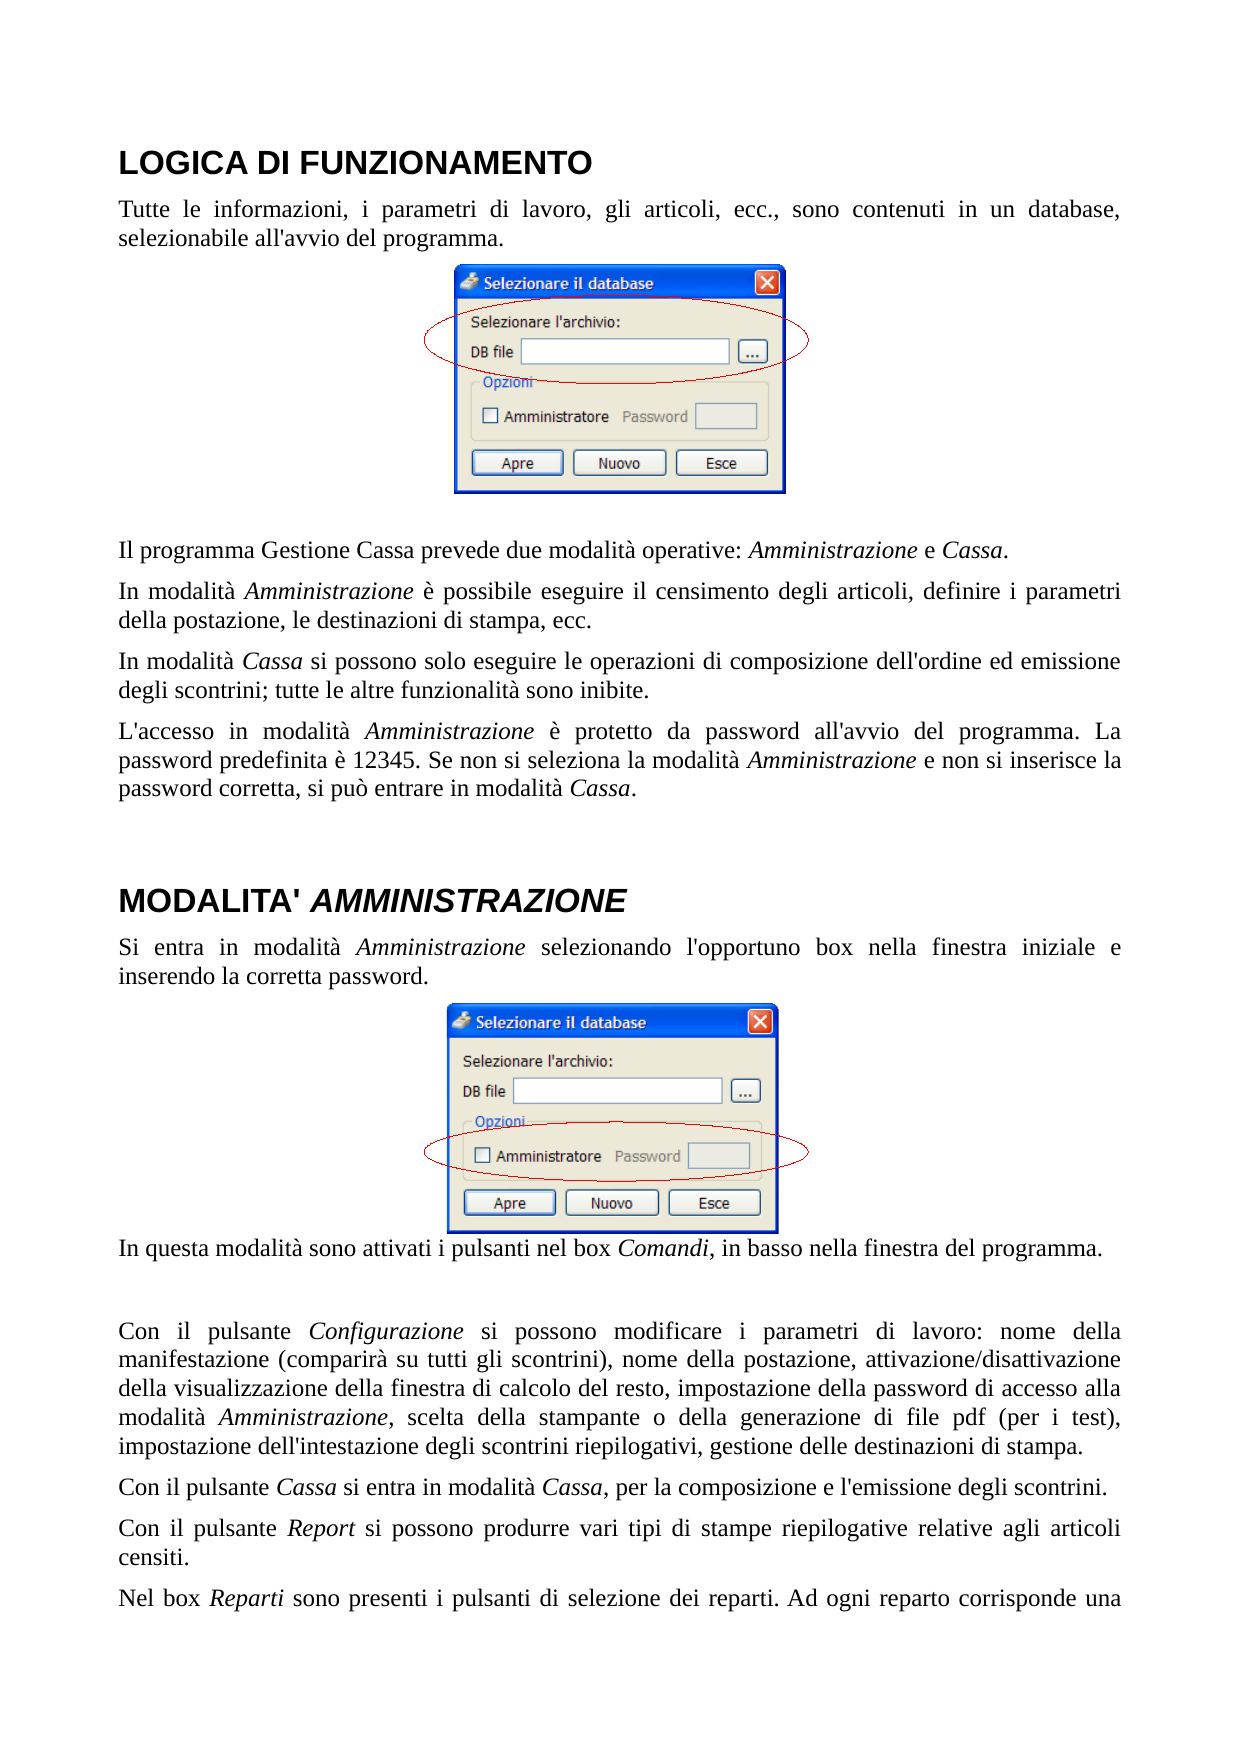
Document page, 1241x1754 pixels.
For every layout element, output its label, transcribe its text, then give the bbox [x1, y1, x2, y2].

subtitle LOGICA DI FUNZIONAMENTO [118, 143, 1122, 182]
text Con il pulsante Cassa si entra in modalità Cassa, per la composizione e l'emissione degli scontrini. [118, 1472, 1122, 1501]
text In modalità Cassa si possono solo eseguire le operazioni di composizione dell'ordine ed emissione degli scontrini; tutte le altre funzionalità sono inibite. [118, 646, 1122, 703]
text In questa modalità sono attivati i pulsanti nel box Comandi, in basso nella finestra del programma. [118, 1002, 1122, 1262]
picture [454, 264, 786, 494]
text In modalità Amministrazione è possibile eseguire il censimento degli articoli, definire i parametri della postazione, le destinazioni di stampa, ecc. [118, 576, 1122, 633]
text Si entra in modalità Amministrazione selezionando l'opportuno box nella finestra iniziale e inserendo la corretta password. [118, 932, 1122, 990]
text Con il pulsante Configurazione si possono modificare i parametri di lavoro: nome della manifestazione (comparirà su tutti gli scontrini), nome della postazione, attivazione/disattivazione della visualizzazione della finestra di calcolo del resto, impostazione della password di accesso alla modalità Amministrazione, scelta della stampante o della generazione di file pdf (per i test), impostazione dell'intestazione degli scontrini riepilogativi, gestione delle destinazioni di stampa. [118, 1316, 1122, 1459]
subtitle MODALITA' AMMINISTRAZIONE [118, 881, 1122, 920]
text Il programma Gestione Cassa prevede due modalità operative: Amministrazione e Cassa. [118, 535, 1122, 563]
text Tutte le informazioni, i parametri di lavoro, gli articoli, ecc., sono contenuti in un database, selezionabile all'avvio del programma. [118, 194, 1122, 252]
picture [446, 1003, 779, 1234]
text Con il pulsante Report si possono produrre vari tipi di stampe riepilogative relative agli articoli censiti. [118, 1513, 1122, 1571]
text L'accesso in modalità Amministrazione è protetto da password all'avvio del programma. La password predefinita è 12345. Se non si seleziona la modalità Amministrazione e non si inserisce la password corretta, si può entrare in modalità Cassa. [118, 716, 1122, 802]
text Nel box Reparti sono presenti i pulsanti di selezione dei reparti. Ad ogni reparto corrisponde una [118, 1583, 1122, 1612]
